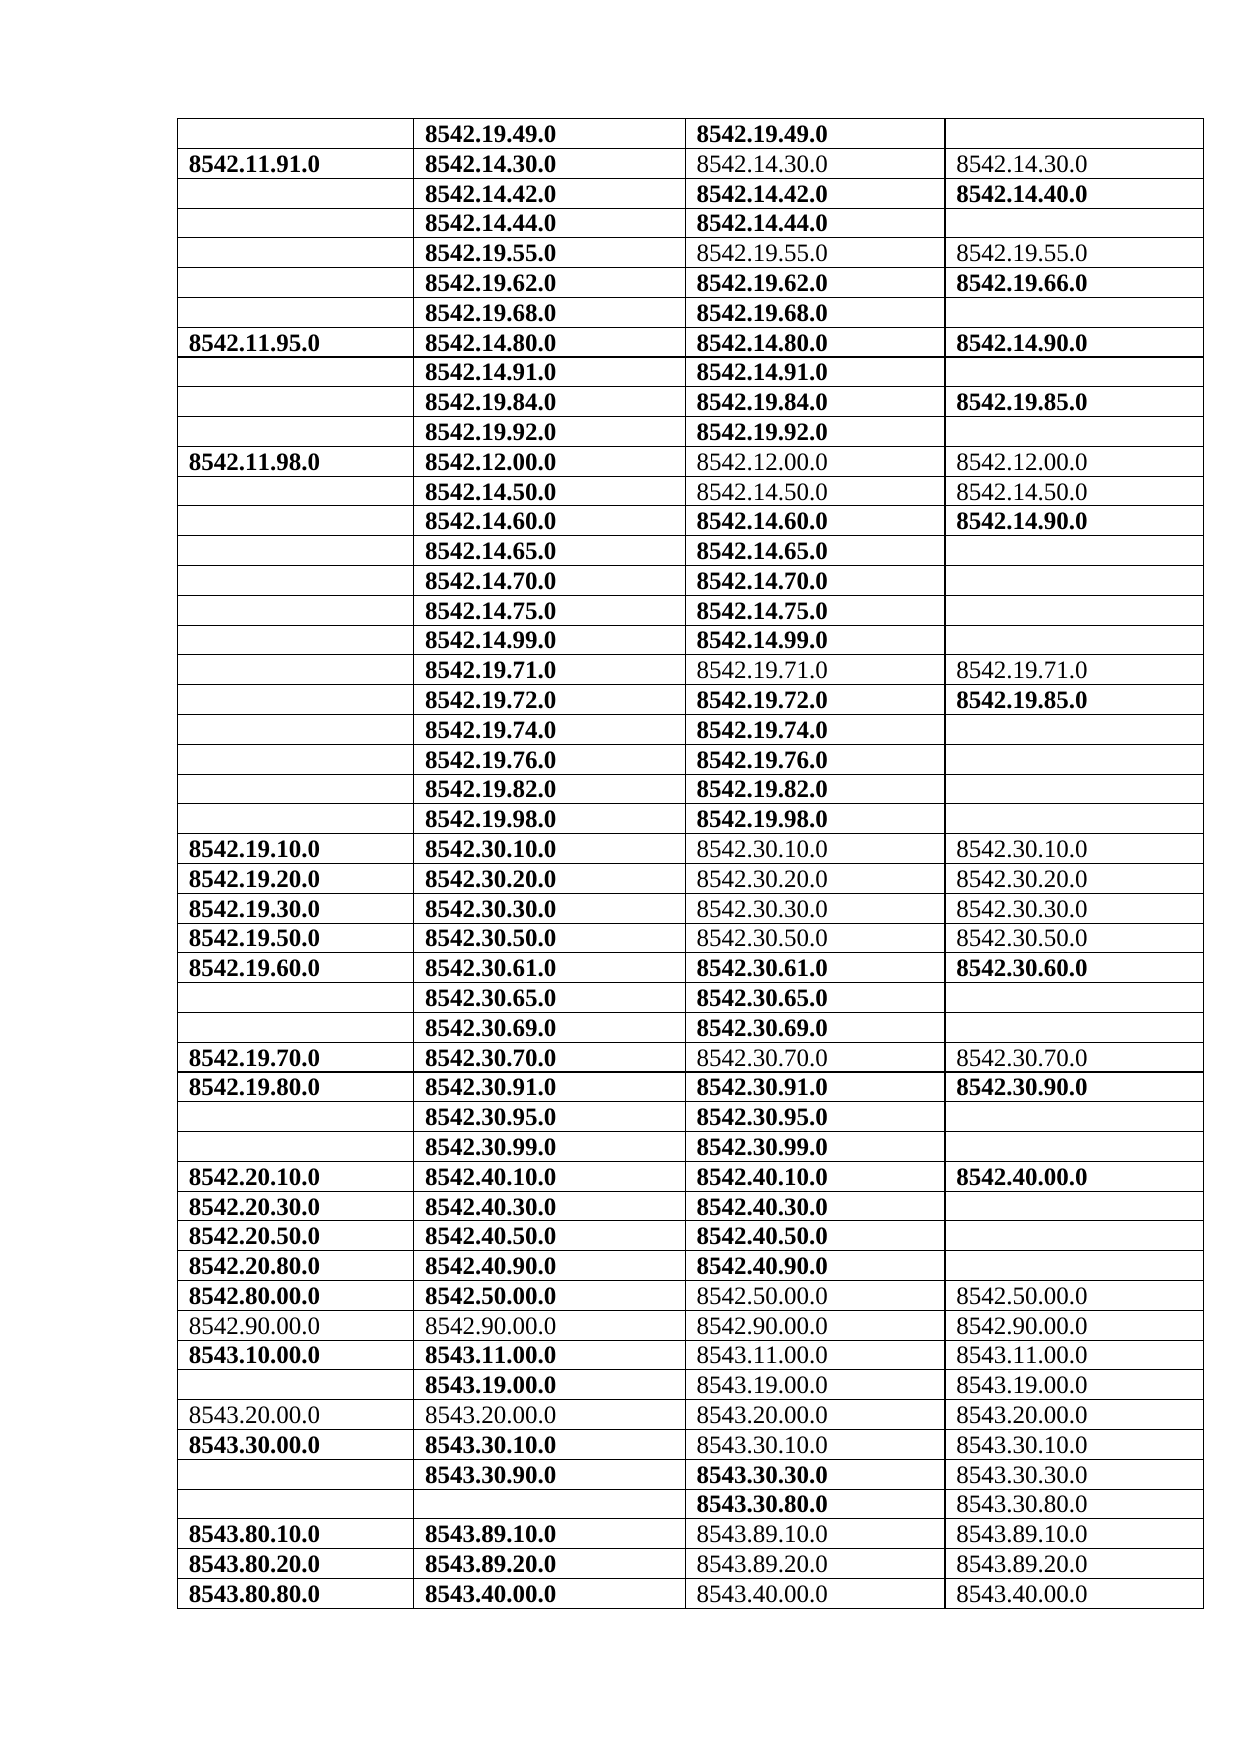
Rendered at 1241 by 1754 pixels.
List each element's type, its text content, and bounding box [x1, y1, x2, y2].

table_cell 8543.30.10.0 [414, 1430, 685, 1459]
table_cell 8542.19.20.0 [178, 864, 413, 893]
table_cell 8542.30.69.0 [414, 1013, 685, 1042]
table_cell [178, 477, 413, 505]
table_cell 8542.14.30.0 [686, 149, 944, 178]
table_cell 8542.14.80.0 [686, 328, 944, 356]
table_cell 8542.19.74.0 [414, 715, 685, 744]
table_cell 8542.30.91.0 [686, 1073, 944, 1101]
table_cell 8542.19.50.0 [178, 924, 413, 952]
table_cell 8542.19.76.0 [414, 745, 685, 773]
table_cell 8543.20.00.0 [686, 1400, 944, 1429]
table_cell [178, 685, 413, 714]
table_cell 8542.30.20.0 [946, 864, 1203, 893]
table_cell 8543.30.90.0 [414, 1460, 685, 1488]
table_cell [946, 1192, 1203, 1220]
table_cell 8542.19.85.0 [946, 685, 1203, 714]
table_cell 8542.30.65.0 [686, 983, 944, 1012]
table_cell 8543.89.10.0 [414, 1519, 685, 1548]
table_cell [178, 1490, 413, 1518]
table_cell 8542.11.98.0 [178, 447, 413, 476]
table_cell 8542.19.10.0 [178, 834, 413, 863]
table_cell 8543.11.00.0 [414, 1341, 685, 1369]
table_cell 8542.30.65.0 [414, 983, 685, 1012]
table_cell 8542.19.72.0 [686, 685, 944, 714]
table_cell 8543.19.00.0 [414, 1370, 685, 1399]
table_cell 8542.30.20.0 [686, 864, 944, 893]
table_cell 8542.14.50.0 [414, 477, 685, 505]
table_cell [178, 298, 413, 327]
table_cell [178, 1132, 413, 1161]
table_cell [178, 417, 413, 446]
table_cell 8542.19.98.0 [686, 804, 944, 833]
table_cell [178, 506, 413, 535]
table_cell 8542.19.70.0 [178, 1043, 413, 1071]
table_cell 8542.19.60.0 [178, 953, 413, 982]
table_cell 8542.14.42.0 [414, 179, 685, 207]
table_cell [178, 1370, 413, 1399]
table_cell 8542.12.00.0 [946, 447, 1203, 476]
table_cell 8543.40.00.0 [686, 1579, 944, 1608]
table_cell [178, 566, 413, 595]
table_cell [178, 804, 413, 833]
table_cell 8543.20.00.0 [178, 1400, 413, 1429]
table_cell 8543.19.00.0 [946, 1370, 1203, 1399]
table_cell 8543.30.30.0 [686, 1460, 944, 1488]
table_cell [178, 387, 413, 416]
table_cell 8542.14.99.0 [414, 626, 685, 654]
table_cell [946, 1221, 1203, 1250]
table_cell [178, 745, 413, 773]
table_cell 8542.40.00.0 [946, 1162, 1203, 1191]
table_cell 8542.11.95.0 [178, 328, 413, 356]
table_cell 8542.11.91.0 [178, 149, 413, 178]
table_cell 8542.14.50.0 [686, 477, 944, 505]
table_cell [178, 715, 413, 744]
table_cell [946, 209, 1203, 237]
table_cell [178, 119, 413, 148]
table_cell [946, 298, 1203, 327]
table_cell [178, 536, 413, 565]
table_cell 8542.30.20.0 [414, 864, 685, 893]
table_cell 8542.14.60.0 [414, 506, 685, 535]
table_cell [946, 358, 1203, 386]
table_cell 8542.30.91.0 [414, 1073, 685, 1101]
table_cell [178, 596, 413, 624]
table_cell [946, 775, 1203, 803]
table_cell [178, 983, 413, 1012]
table_cell 8542.14.50.0 [946, 477, 1203, 505]
table_cell 8542.30.70.0 [686, 1043, 944, 1071]
table_cell 8543.30.80.0 [686, 1490, 944, 1518]
table_cell 8542.19.85.0 [946, 387, 1203, 416]
table_cell 8542.19.84.0 [686, 387, 944, 416]
table_cell 8542.30.99.0 [414, 1132, 685, 1161]
table_cell [414, 1490, 685, 1518]
table_cell 8542.40.30.0 [686, 1192, 944, 1220]
table_cell 8542.19.62.0 [686, 268, 944, 297]
table_cell 8542.19.30.0 [178, 894, 413, 922]
table_cell 8542.40.50.0 [686, 1221, 944, 1250]
table_cell 8542.80.00.0 [178, 1281, 413, 1310]
table_cell 8543.80.80.0 [178, 1579, 413, 1608]
table_cell 8542.40.90.0 [414, 1251, 685, 1280]
table_cell [178, 209, 413, 237]
table_cell 8542.14.60.0 [686, 506, 944, 535]
table_cell [946, 626, 1203, 654]
table_cell 8542.20.50.0 [178, 1221, 413, 1250]
table_cell [946, 715, 1203, 744]
table_cell 8542.19.68.0 [686, 298, 944, 327]
table_cell 8543.30.80.0 [946, 1490, 1203, 1518]
table_cell [178, 1013, 413, 1042]
table_cell 8542.14.91.0 [414, 358, 685, 386]
table_cell 8542.14.70.0 [414, 566, 685, 595]
table_cell [946, 745, 1203, 773]
table_cell 8542.19.55.0 [946, 238, 1203, 267]
table_cell 8542.30.61.0 [414, 953, 685, 982]
table_cell 8542.20.80.0 [178, 1251, 413, 1280]
table_cell 8543.89.20.0 [946, 1549, 1203, 1578]
table_cell 8542.40.30.0 [414, 1192, 685, 1220]
table_cell 8542.30.90.0 [946, 1073, 1203, 1101]
table_cell 8542.30.50.0 [414, 924, 685, 952]
table_cell 8542.14.42.0 [686, 179, 944, 207]
table_cell 8542.30.30.0 [414, 894, 685, 922]
table_cell 8542.19.84.0 [414, 387, 685, 416]
table_cell 8542.40.10.0 [686, 1162, 944, 1191]
table_cell 8542.40.10.0 [414, 1162, 685, 1191]
table_cell 8542.30.10.0 [686, 834, 944, 863]
table_cell 8543.20.00.0 [414, 1400, 685, 1429]
table_cell 8542.30.70.0 [946, 1043, 1203, 1071]
table_cell 8542.19.55.0 [414, 238, 685, 267]
table_cell 8542.12.00.0 [414, 447, 685, 476]
table_cell 8542.14.91.0 [686, 358, 944, 386]
table_cell 8542.30.69.0 [686, 1013, 944, 1042]
table_cell 8543.89.10.0 [686, 1519, 944, 1548]
table_cell [946, 1132, 1203, 1161]
table_cell 8543.11.00.0 [686, 1341, 944, 1369]
table_cell [946, 119, 1203, 148]
table_cell 8542.14.30.0 [946, 149, 1203, 178]
table_cell [946, 804, 1203, 833]
table_cell 8542.30.10.0 [414, 834, 685, 863]
table_cell 8542.14.65.0 [686, 536, 944, 565]
table_cell 8543.10.00.0 [178, 1341, 413, 1369]
table_cell 8542.14.99.0 [686, 626, 944, 654]
table_cell 8542.19.72.0 [414, 685, 685, 714]
table_cell 8542.20.30.0 [178, 1192, 413, 1220]
table_cell [946, 983, 1203, 1012]
table_cell 8543.30.00.0 [178, 1430, 413, 1459]
table_cell 8543.30.30.0 [946, 1460, 1203, 1488]
table_cell 8542.14.30.0 [414, 149, 685, 178]
table_cell 8542.19.74.0 [686, 715, 944, 744]
table_cell 8542.19.98.0 [414, 804, 685, 833]
table_cell 8542.19.82.0 [414, 775, 685, 803]
table_cell 8542.50.00.0 [946, 1281, 1203, 1310]
table_cell [946, 536, 1203, 565]
table_cell 8542.19.49.0 [686, 119, 944, 148]
table_cell 8542.14.44.0 [686, 209, 944, 237]
table_cell [178, 1460, 413, 1488]
table_cell 8542.20.10.0 [178, 1162, 413, 1191]
table_cell 8542.14.90.0 [946, 506, 1203, 535]
table_cell 8542.19.71.0 [686, 655, 944, 684]
table_cell 8543.89.20.0 [686, 1549, 944, 1578]
table_cell 8543.80.10.0 [178, 1519, 413, 1548]
table_cell 8542.19.92.0 [686, 417, 944, 446]
table_cell 8542.19.76.0 [686, 745, 944, 773]
table_cell 8542.19.80.0 [178, 1073, 413, 1101]
table_cell 8542.19.68.0 [414, 298, 685, 327]
table_cell 8542.30.50.0 [686, 924, 944, 952]
table_cell [946, 1013, 1203, 1042]
table_cell 8542.30.30.0 [946, 894, 1203, 922]
table_cell [946, 1251, 1203, 1280]
table_cell 8542.14.44.0 [414, 209, 685, 237]
table_cell 8542.50.00.0 [686, 1281, 944, 1310]
table_cell 8542.90.00.0 [686, 1311, 944, 1339]
table_cell 8542.30.61.0 [686, 953, 944, 982]
table_cell 8542.40.90.0 [686, 1251, 944, 1280]
table_cell 8542.90.00.0 [178, 1311, 413, 1339]
table_cell 8542.19.55.0 [686, 238, 944, 267]
table_cell 8543.89.20.0 [414, 1549, 685, 1578]
table_cell 8542.90.00.0 [946, 1311, 1203, 1339]
table_cell 8542.14.80.0 [414, 328, 685, 356]
table_cell 8542.30.30.0 [686, 894, 944, 922]
table_cell [178, 238, 413, 267]
table_cell 8542.50.00.0 [414, 1281, 685, 1310]
table_cell 8543.19.00.0 [686, 1370, 944, 1399]
table_cell 8542.19.66.0 [946, 268, 1203, 297]
table_cell 8542.19.71.0 [414, 655, 685, 684]
table_cell [178, 358, 413, 386]
table_cell [178, 775, 413, 803]
table_cell 8543.30.10.0 [686, 1430, 944, 1459]
table_cell 8542.14.90.0 [946, 328, 1203, 356]
table_cell [178, 179, 413, 207]
table_cell 8543.80.20.0 [178, 1549, 413, 1578]
table_cell 8542.12.00.0 [686, 447, 944, 476]
table_cell 8542.30.70.0 [414, 1043, 685, 1071]
table_cell 8542.30.95.0 [414, 1102, 685, 1131]
table_cell 8542.30.99.0 [686, 1132, 944, 1161]
table_cell [946, 417, 1203, 446]
table_cell 8542.30.50.0 [946, 924, 1203, 952]
table_cell [946, 566, 1203, 595]
table_cell [946, 1102, 1203, 1131]
table_cell 8542.14.75.0 [686, 596, 944, 624]
table_cell 8543.20.00.0 [946, 1400, 1203, 1429]
table_cell 8543.89.10.0 [946, 1519, 1203, 1548]
table_cell 8542.14.40.0 [946, 179, 1203, 207]
table_cell 8543.30.10.0 [946, 1430, 1203, 1459]
table_cell 8542.19.92.0 [414, 417, 685, 446]
table_cell 8543.40.00.0 [946, 1579, 1203, 1608]
table_cell 8542.19.71.0 [946, 655, 1203, 684]
table_cell 8542.30.60.0 [946, 953, 1203, 982]
table_cell [178, 655, 413, 684]
table_cell 8542.19.62.0 [414, 268, 685, 297]
table_cell [178, 1102, 413, 1131]
table_cell [178, 268, 413, 297]
table_cell 8542.30.10.0 [946, 834, 1203, 863]
table_cell 8542.30.95.0 [686, 1102, 944, 1131]
table_cell 8542.14.70.0 [686, 566, 944, 595]
table_cell 8542.19.49.0 [414, 119, 685, 148]
table_cell 8543.11.00.0 [946, 1341, 1203, 1369]
table_cell 8543.40.00.0 [414, 1579, 685, 1608]
table_cell 8542.90.00.0 [414, 1311, 685, 1339]
table_cell [946, 596, 1203, 624]
table_cell 8542.40.50.0 [414, 1221, 685, 1250]
table_cell [178, 626, 413, 654]
table_cell 8542.14.65.0 [414, 536, 685, 565]
table_cell 8542.14.75.0 [414, 596, 685, 624]
table_cell 8542.19.82.0 [686, 775, 944, 803]
